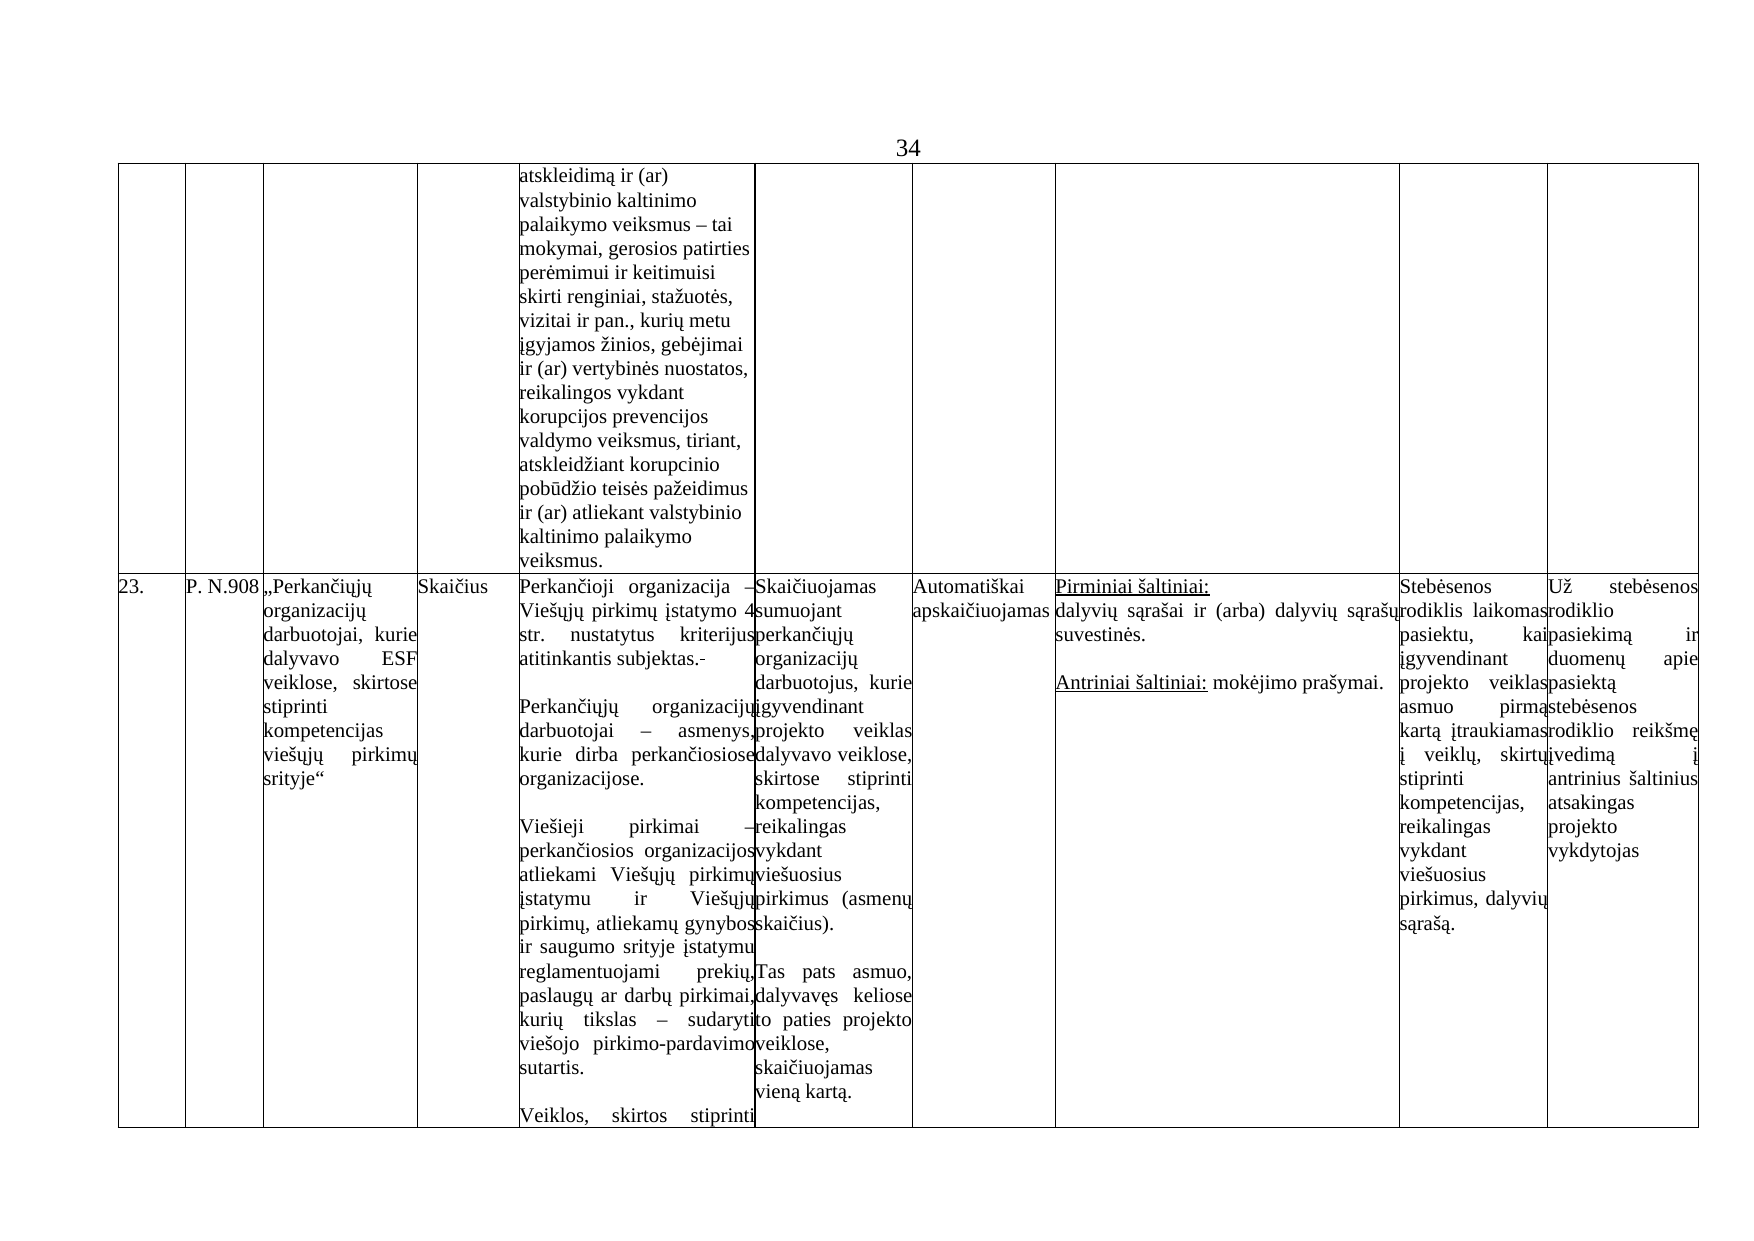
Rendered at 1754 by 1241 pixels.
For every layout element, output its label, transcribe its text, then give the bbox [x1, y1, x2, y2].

table_cell 23. [119, 574, 185, 1127]
table_cell atskleidimą ir (ar) valstybinio kaltinimo palaikymo veiksmus – tai mokymai, gerosios patirties perėmimui ir keitimuisi skirti renginiai, stažuotės, vizitai ir pan., kurių metu įgyjamos žinios, gebėjimai ir (ar) vertybinės nuostatos, reikalingos vykdant korupcijos prevencijos valdymo veiksmus, tiriant, atskleidžiant korupcinio pobūdžio teisės pažeidimus ir (ar) atliekant valstybinio kaltinimo palaikymo veiksmus. [520, 164, 754, 572]
table_cell Skaičius [418, 574, 519, 1127]
table_cell [418, 164, 519, 572]
table_cell Perkančioji organizacija – Viešųjų pirkimų įstatymo 4 str. nustatytus kriterijus atitinkantis subjektas. Perkančiųjų organizacijų darbuotojai – asmenys, kurie dirba perkančiosiose organizacijose. Viešieji pirkimai – perkančiosios organizacijos atliekami Viešųjų pirkimų įstatymu ir Viešųjų pirkimų, atliekamų gynybos ir saugumo srityje įstatymu reglamentuojami prekių, paslaugų ar darbų pirkimai, kurių tikslas – sudaryti viešojo pirkimo-pardavimo sutartis. Veiklos, skirtos stiprinti [520, 574, 754, 1127]
table_cell Pirminiai šaltiniai: dalyvių sąrašai ir (arba) dalyvių sąrašų suvestinės. Antriniai šaltiniai: mokėjimo prašymai. [1056, 574, 1399, 1127]
table_cell Skaičiuojamas sumuojant perkančiųjų organizacijų darbuotojus, kurie įgyvendinant projekto veiklas dalyvavo veiklose, skirtose stiprinti kompetencijas, reikalingas vykdant viešuosius pirkimus (asmenų skaičius). Tas pats asmuo, dalyvavęs keliose to paties projekto veiklose, skaičiuojamas vieną kartą. [756, 574, 912, 1127]
table_cell [913, 164, 1055, 572]
table_cell [756, 164, 912, 572]
table_cell [1056, 164, 1399, 572]
table_cell [119, 164, 185, 572]
table_cell [264, 164, 417, 572]
table_cell [1400, 164, 1547, 572]
table_cell Už stebėsenos rodiklio pasiekimą ir duomenų apie pasiektą stebėsenos rodiklio reikšmę įvedimą į antrinius šaltinius atsakingas projekto vykdytojas [1548, 574, 1698, 1127]
table_cell [186, 164, 263, 572]
table_cell Automatiškai apskaičiuojamas [913, 574, 1055, 1127]
table_cell „Perkančiųjų organizacijų darbuotojai, kurie dalyvavo ESF veiklose, skirtose stiprinti kompetencijas viešųjų pirkimų srityje“ [264, 574, 417, 1127]
table_cell [1548, 164, 1698, 572]
table_cell Stebėsenos rodiklis laikomas pasiektu, kai įgyvendinant projekto veiklas asmuo pirmą kartą įtraukiamas į veiklų, skirtų stiprinti kompetencijas, reikalingas vykdant viešuosius pirkimus, dalyvių sąrašą. [1400, 574, 1547, 1127]
table_cell P. N.908 [186, 574, 263, 1127]
